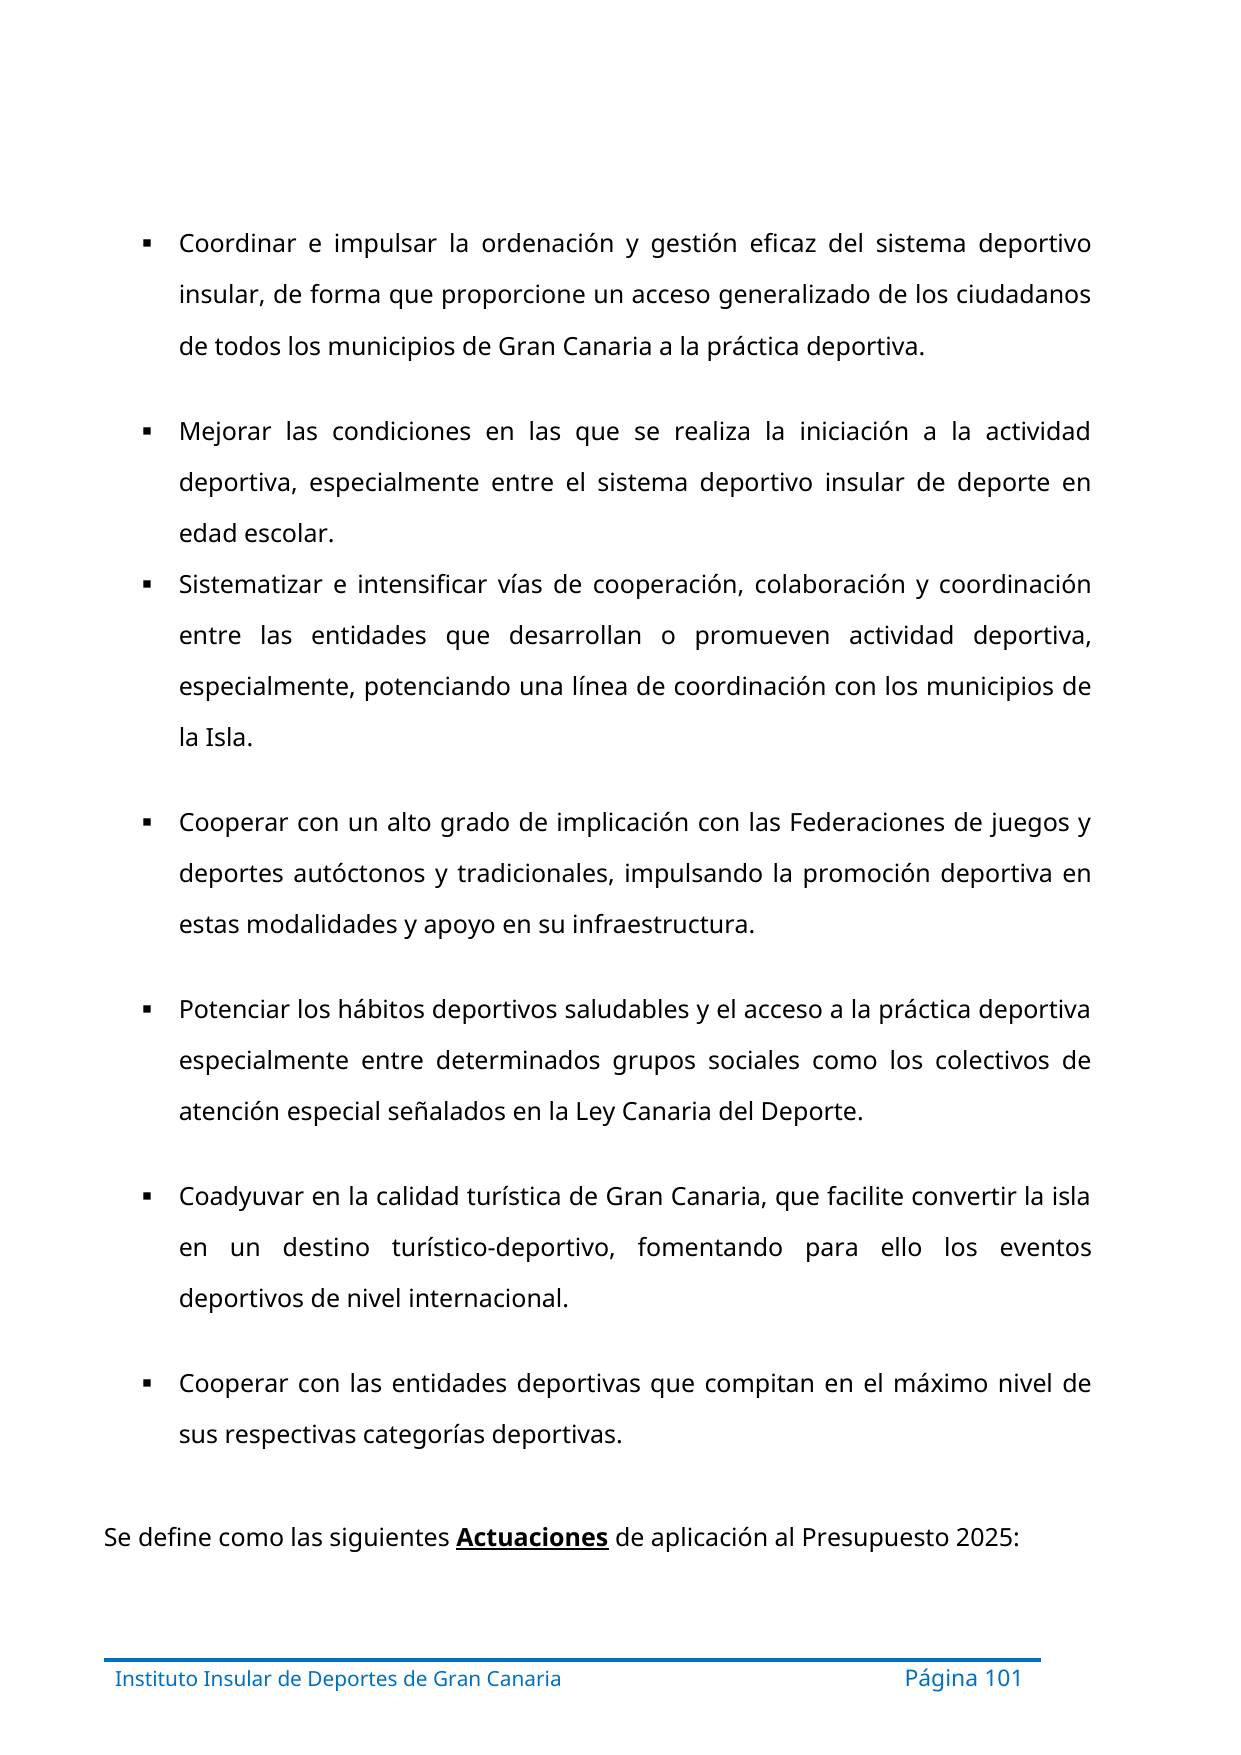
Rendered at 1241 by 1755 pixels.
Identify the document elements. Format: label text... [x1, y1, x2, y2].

list Potenciar los hábitos deportivos saludables y el acceso a la práctica deportiva especialmente entre determinados grupos sociales como los colectivos de atención especial señalados en la Ley Canaria del Deporte. [141, 992, 1093, 1128]
list Coordinar e impulsar la ordenación y gestión eficaz del sistema deportivo insular, de forma que proporcione un acceso generalizado de los ciudadanos de todos los municipios de Gran Canaria a la práctica deportiva. [141, 226, 1093, 362]
text Se define como las siguientes Actuaciones de aplicación al Presupuesto 2025: [103, 1519, 1093, 1553]
list Sistematizar e intensificar vías de cooperación, colaboración y coordinación entre las entidades que desarrollan o promueven actividad deportiva, especialmente, potenciando una línea de coordinación con los municipios de la Isla. [141, 566, 1093, 753]
list Cooperar con las entidades deportivas que compitan en el máximo nivel de sus respectivas categorías deportivas. [141, 1366, 1093, 1451]
list Cooperar con un alto grado de implicación con las Federaciones de juegos y deportes autóctonos y tradicionales, impulsando la promoción deportiva en estas modalidades y apoyo en su infraestructura. [141, 804, 1093, 941]
list Coadyuvar en la calidad turística de Gran Canaria, que facilite convertir la isla en un destino turístico-deportivo, fomentando para ello los eventos deportivos de nivel internacional. [141, 1179, 1093, 1315]
list Mejorar las condiciones en las que se realiza la iniciación a la actividad deportiva, especialmente entre el sistema deportivo insular de deporte en edad escolar. [141, 413, 1093, 549]
